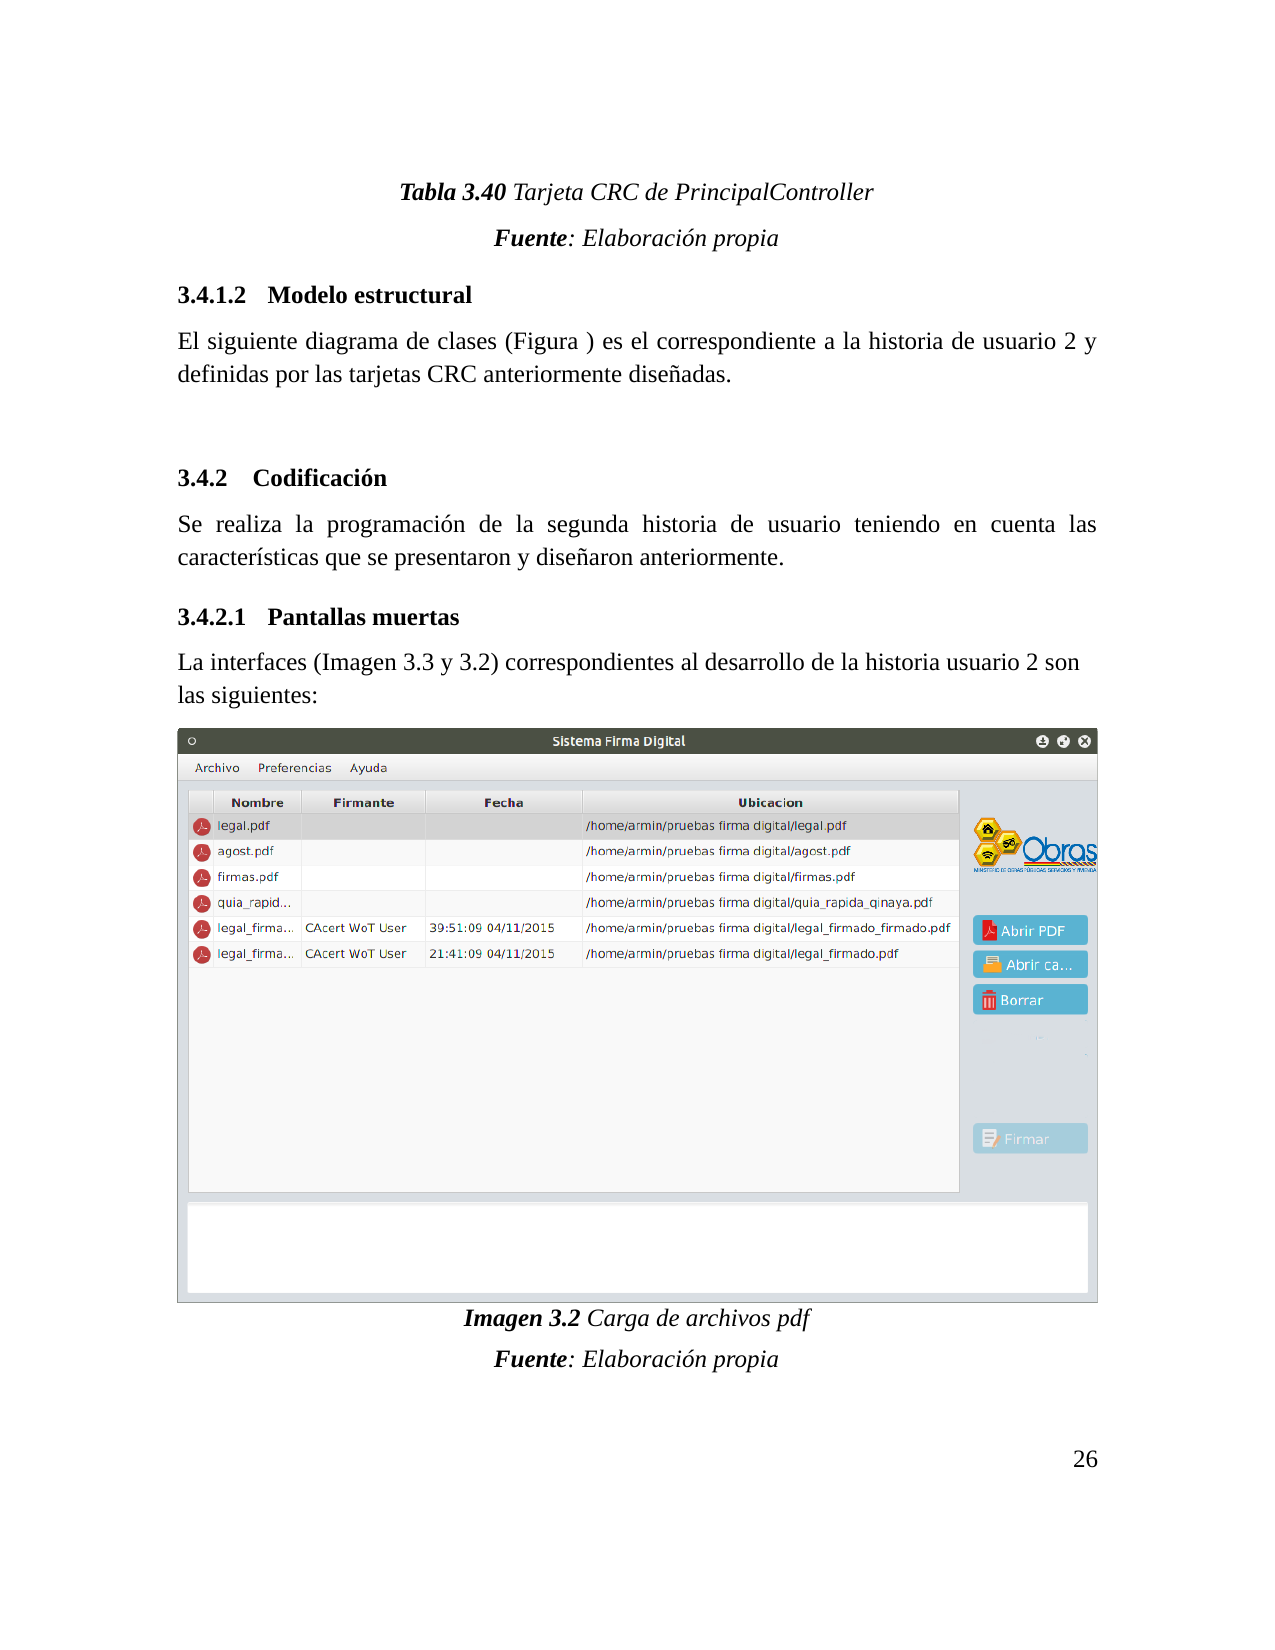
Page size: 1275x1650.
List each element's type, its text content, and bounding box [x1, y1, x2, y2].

subtitle Pantallas muertas [177, 602, 1098, 631]
text Se realiza la programación de la segunda historia de usuario teniendo en cuenta las características que se presentaron y diseñaron anteriormente. [177, 509, 1098, 571]
subtitle Codificación [177, 463, 1098, 492]
picture [177, 728, 1098, 1303]
text Fuente: Elaboración propia [177, 223, 1098, 251]
text Imagen 3.2 Carga de archivos pdf [177, 1303, 1098, 1332]
text El siguiente diagrama de clases (Figura ) es el correspondiente a la historia de usuario 2 y definidas por las tarjetas CRC anteriormente diseñadas. [177, 326, 1098, 388]
text La interfaces (Imagen 3.3 y 3.2) correspondientes al desarrollo de la historia usuario 2 son las siguientes: [177, 647, 1098, 709]
subtitle Modelo estructural [177, 281, 1098, 309]
text Fuente: Elaboración propia [177, 1344, 1098, 1373]
text Tabla 3.40 Tarjeta CRC de PrincipalController [177, 177, 1098, 206]
